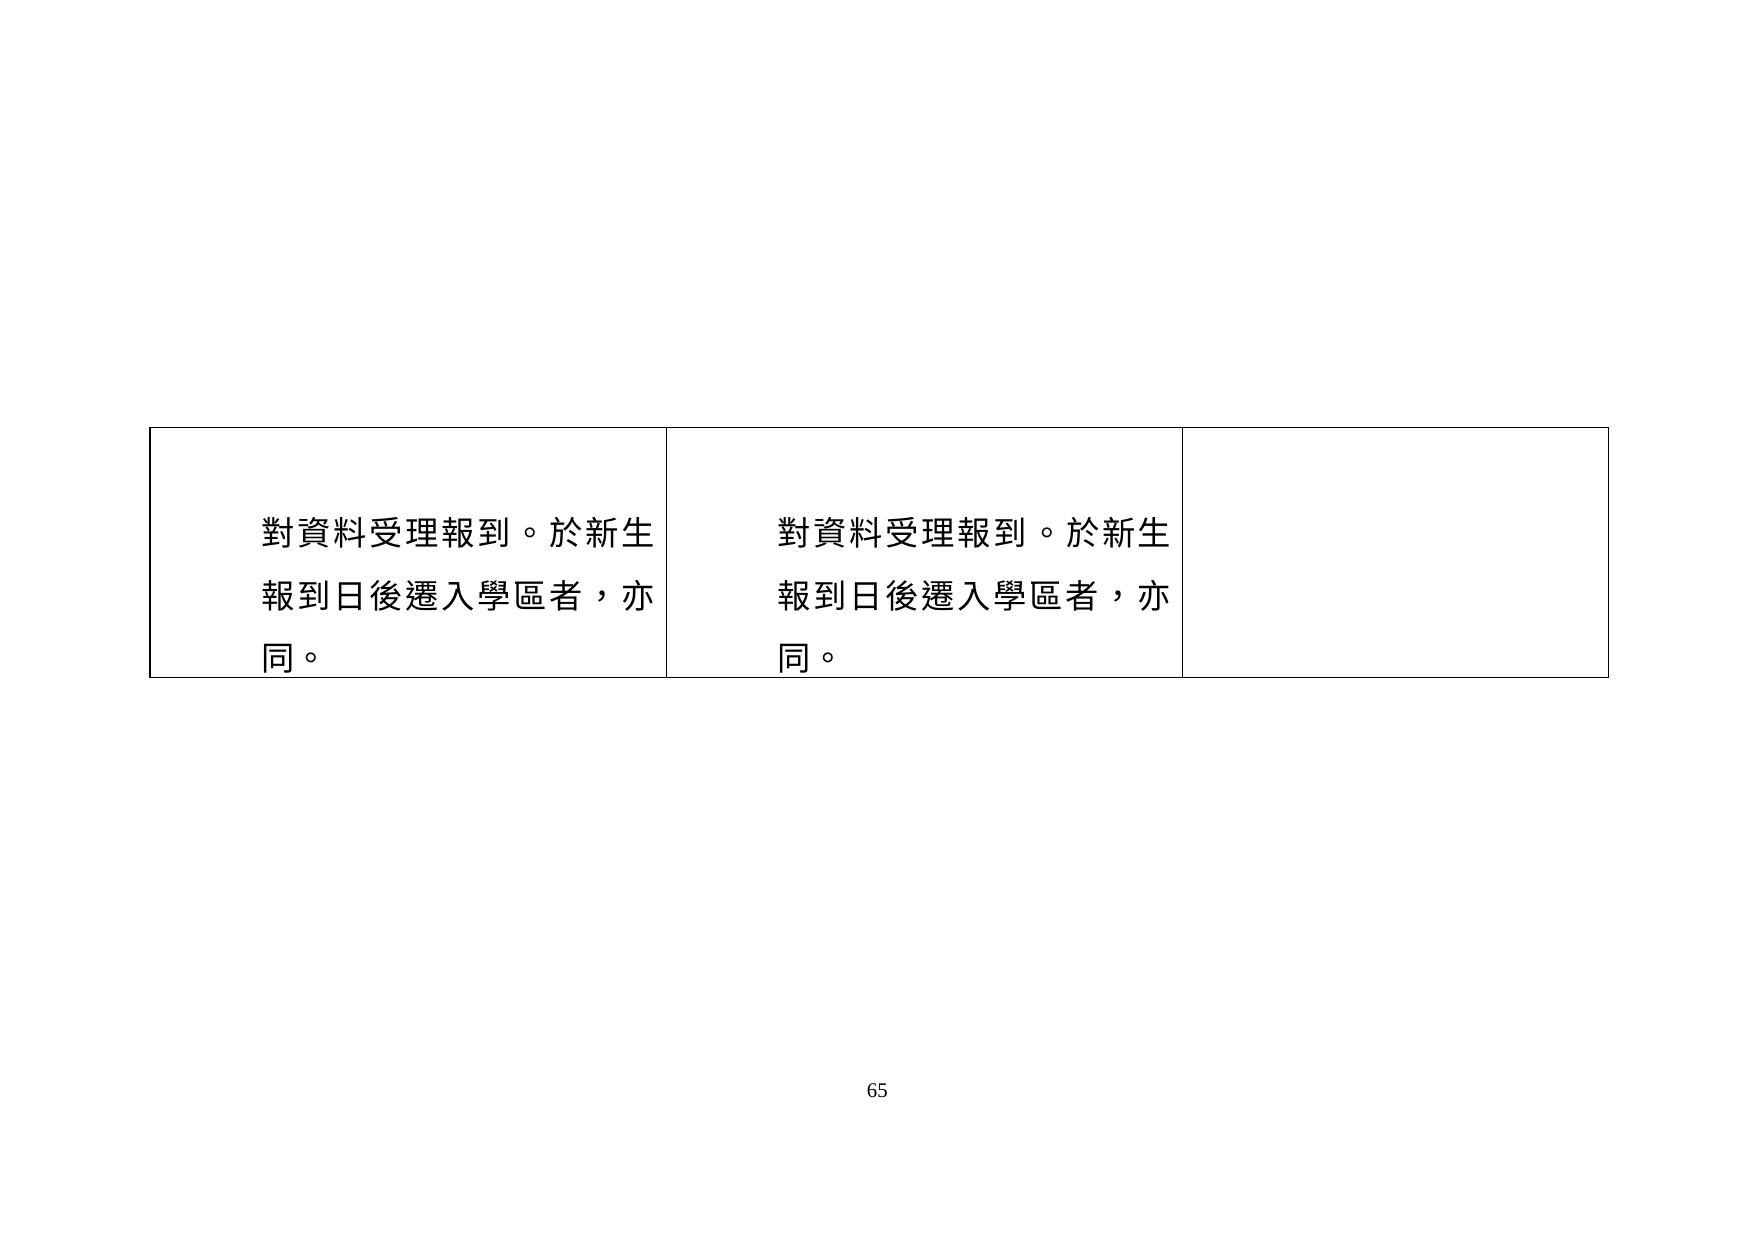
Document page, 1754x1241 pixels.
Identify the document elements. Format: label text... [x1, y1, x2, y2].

table_cell 對資料受理報到。於新生報到日後遷入學區者，亦同。 [151, 428, 666, 677]
table_cell [1183, 428, 1608, 677]
table_cell 對資料受理報到。於新生報到日後遷入學區者，亦同。 [667, 428, 1182, 677]
